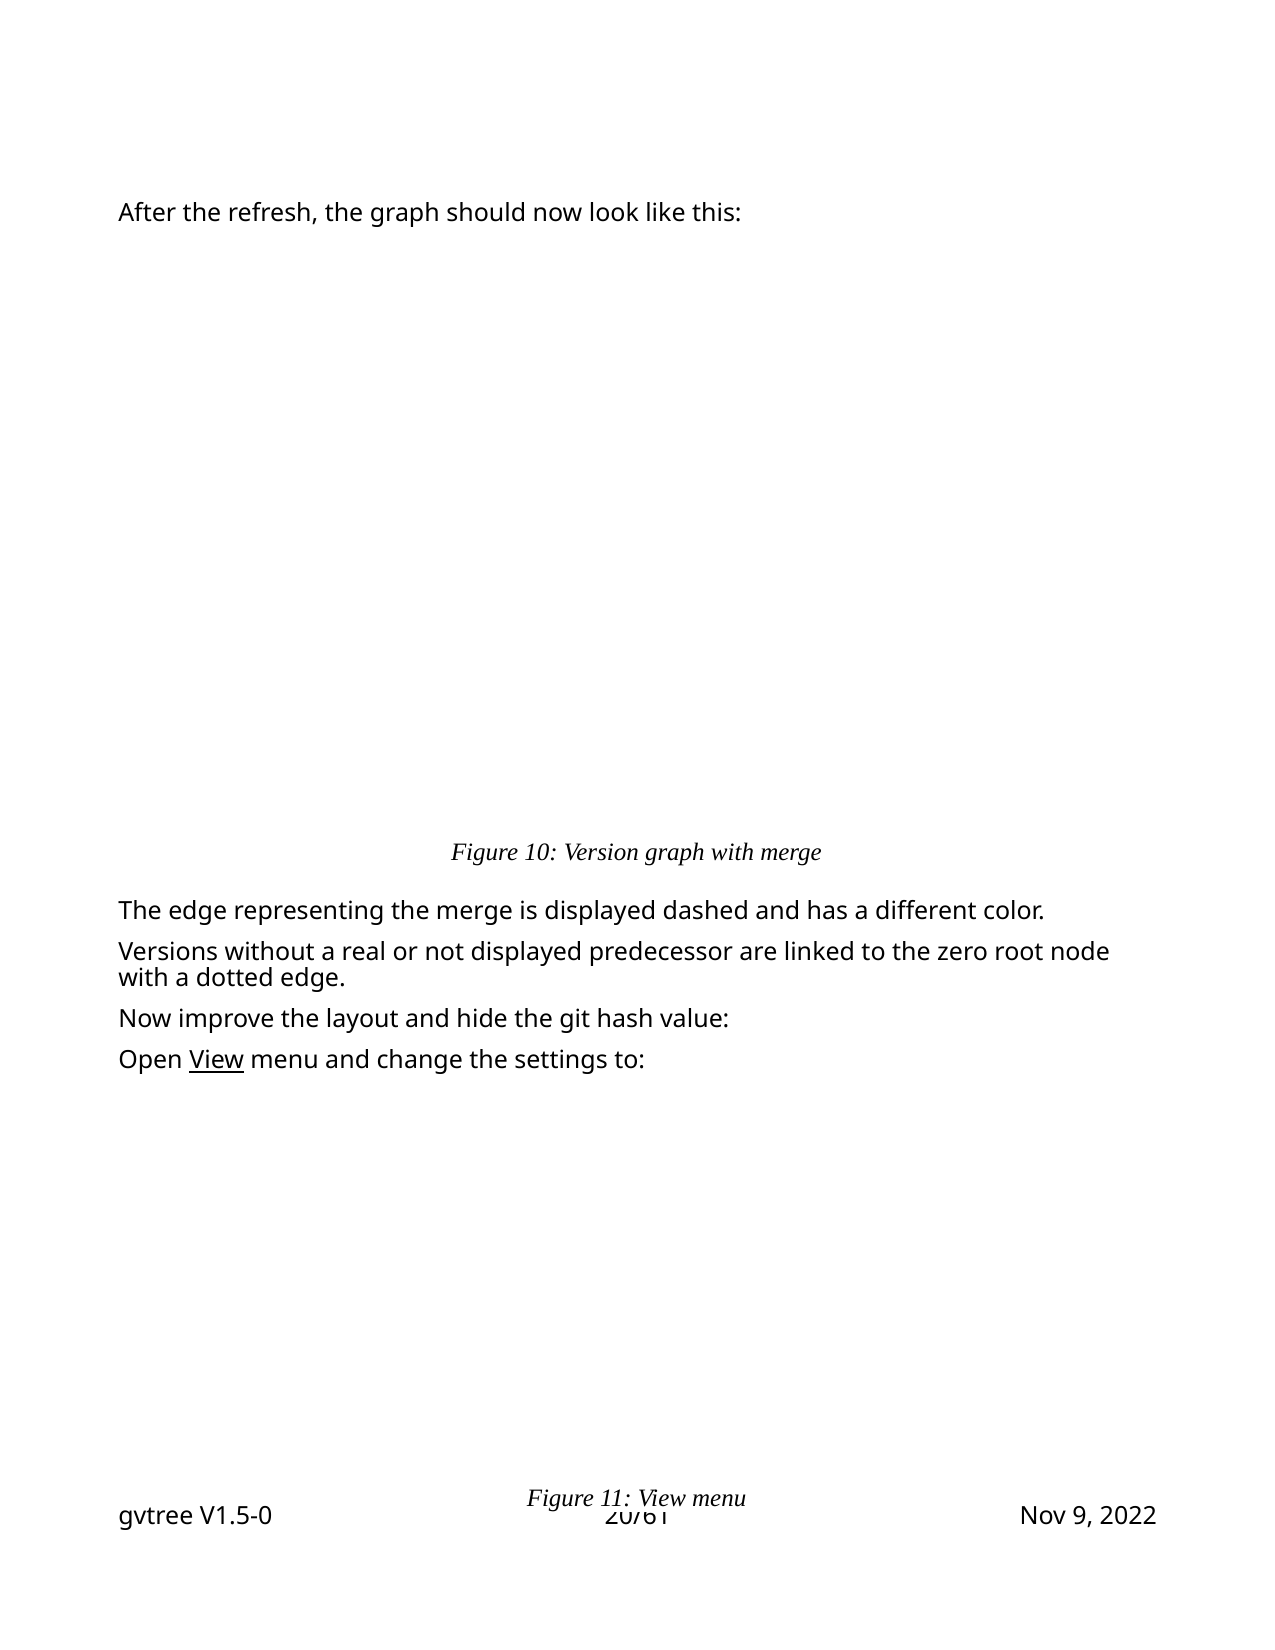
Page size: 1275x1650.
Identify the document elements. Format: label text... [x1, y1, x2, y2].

text Versions without a real or not displayed predecessor are linked to the zero root node with a dotted edge. [118, 939, 1157, 992]
text Figure 11: View menu [472, 1101, 803, 1512]
text Open View menu and change the settings to: [118, 1047, 1157, 1074]
text The edge representing the merge is displayed dashed and has a different color. [118, 898, 1157, 924]
text Figure 10: Version graph with merge [240, 254, 1035, 866]
text Now improve the layout and hide the git hash value: [118, 1006, 1157, 1033]
text After the refresh, the graph should now look like this: [118, 200, 1157, 227]
